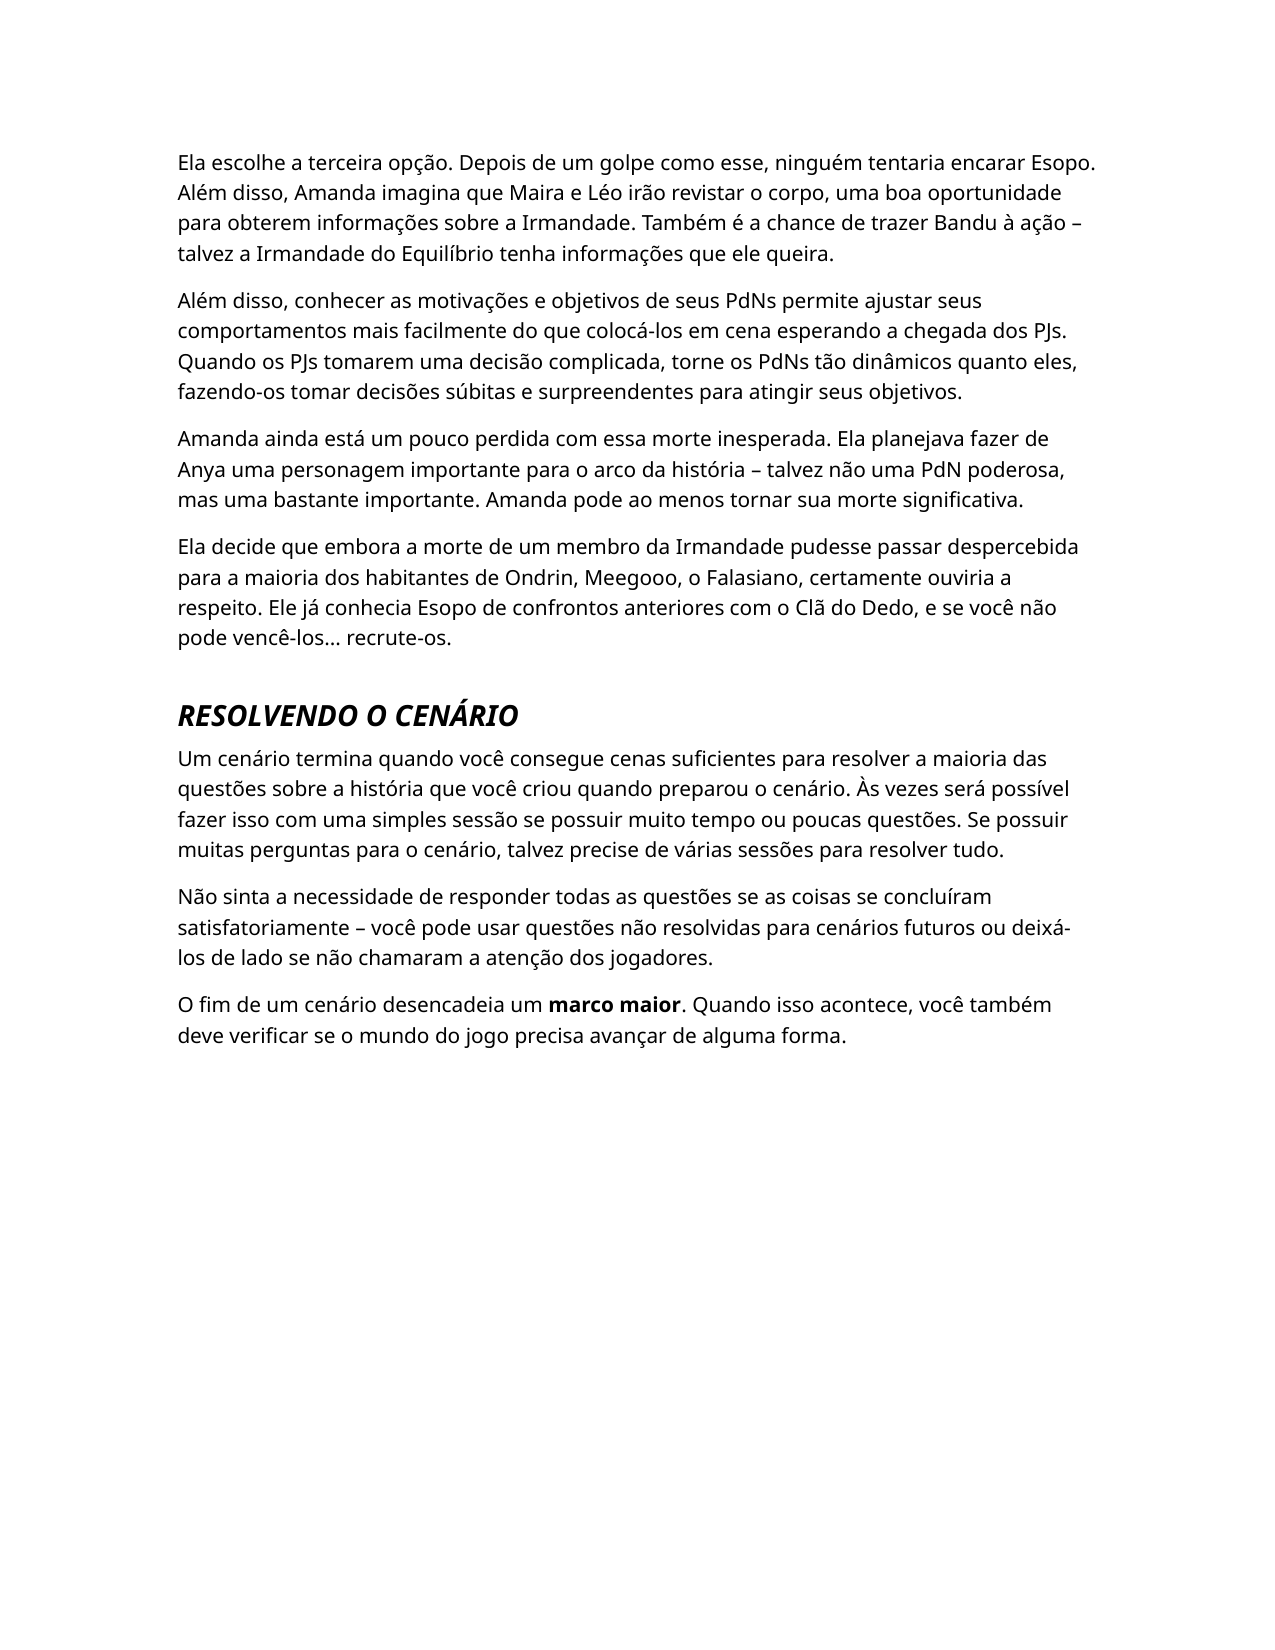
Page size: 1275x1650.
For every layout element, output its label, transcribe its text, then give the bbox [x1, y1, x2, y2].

text O fim de um cenário desencadeia um marco maior. Quando isso acontece, você também deve verificar se o mundo do jogo precisa avançar de alguma forma. [177, 990, 1098, 1049]
text Além disso, conhecer as motivações e objetivos de seus PdNs permite ajustar seus comportamentos mais facilmente do que colocá-los em cena esperando a chegada dos PJs. Quando os PJs tomarem uma decisão complicada, torne os PdNs tão dinâmicos quanto eles, fazendo-os tomar decisões súbitas e surpreendentes para atingir seus objetivos. [177, 286, 1098, 406]
subtitle RESOLVENDO O CENÁRIO [177, 696, 1098, 735]
text Amanda ainda está um pouco perdida com essa morte inesperada. Ela planejava fazer de Anya uma personagem importante para o arco da história – talvez não uma PdN poderosa, mas uma bastante importante. Amanda pode ao menos tornar sua morte significativa. [177, 424, 1098, 513]
text Um cenário termina quando você consegue cenas suficientes para resolver a maioria das questões sobre a história que você criou quando preparou o cenário. Às vezes será possível fazer isso com uma simples sessão se possuir muito tempo ou poucas questões. Se possuir muitas perguntas para o cenário, talvez precise de várias sessões para resolver tudo. [177, 744, 1098, 864]
text Não sinta a necessidade de responder todas as questões se as coisas se concluíram satisfatoriamente – você pode usar questões não resolvidas para cenários futuros ou deixá-los de lado se não chamaram a atenção dos jogadores. [177, 882, 1098, 972]
text Ela decide que embora a morte de um membro da Irmandade pudesse passar despercebida para a maioria dos habitantes de Ondrin, Meegooo, o Falasiano, certamente ouviria a respeito. Ele já conhecia Esopo de confrontos anteriores com o Clã do Dedo, e se você não pode vencê-los... recrute-os. [177, 532, 1098, 652]
text Ela escolhe a terceira opção. Depois de um golpe como esse, ninguém tentaria encarar Esopo. Além disso, Amanda imagina que Maira e Léo irão revistar o corpo, uma boa oportunidade para obterem informações sobre a Irmandade. Também é a chance de trazer Bandu à ação – talvez a Irmandade do Equilíbrio tenha informações que ele queira. [177, 148, 1098, 267]
